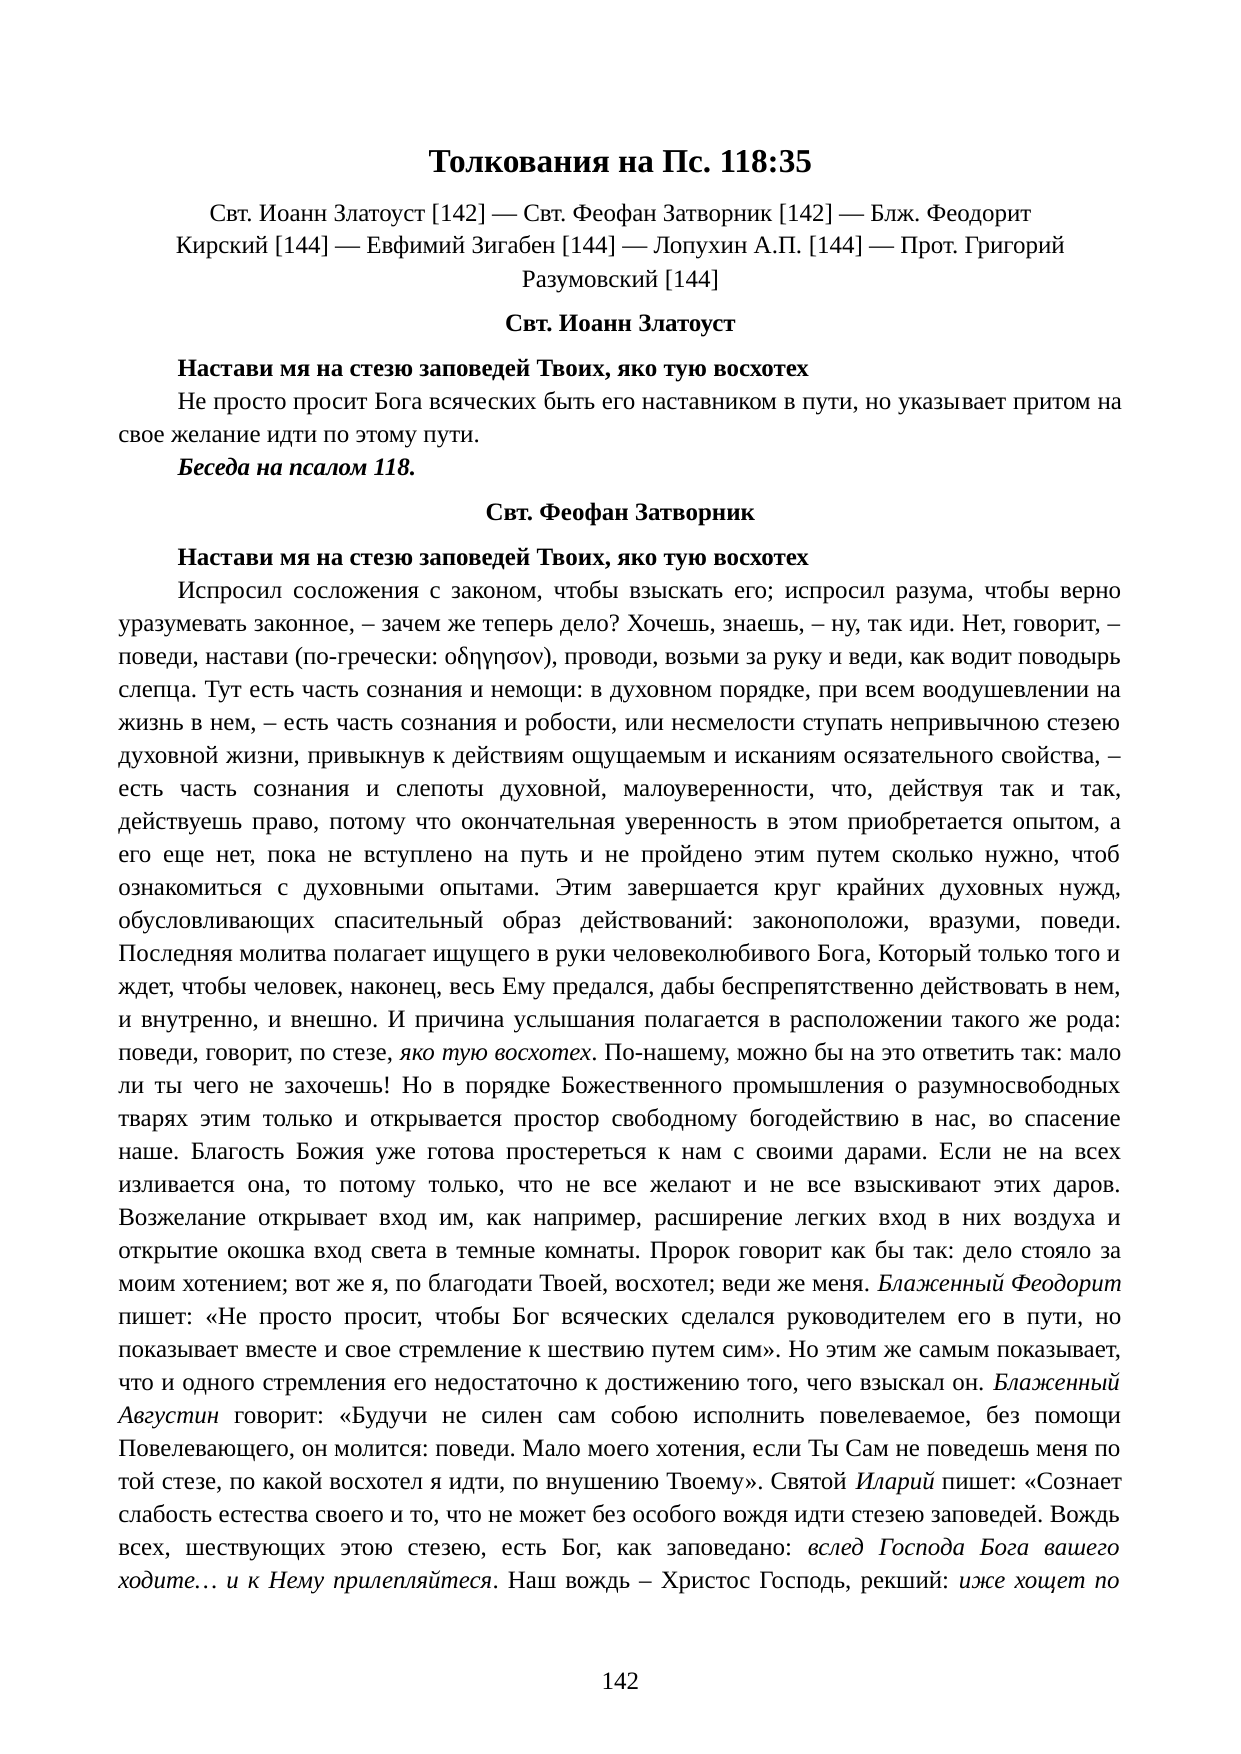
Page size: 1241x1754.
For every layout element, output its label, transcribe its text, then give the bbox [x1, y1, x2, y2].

text Беседа на псалом 118. [118, 452, 1122, 481]
text Не просто просит Бога всяческих быть его наставником в пути, но указы­вает притом на свое желание идти по этому пути. [118, 386, 1122, 448]
text Настави мя на стезю заповедей Твоих, яко тую восхотех [118, 353, 1122, 382]
subtitle Толкования на Пс. 118:35 [118, 142, 1122, 180]
subtitle Свт. Феофан Затворник [118, 497, 1122, 526]
subtitle Свт. Иоанн Златоуст [118, 308, 1122, 337]
text Настави мя на стезю заповедей Твоих, яко тую восхотех [118, 542, 1122, 571]
text Испросил сосложения с законом, чтобы взыскать его; испросил разума, чтобы верно уразумевать законное, – зачем же теперь дело? Хочешь, знаешь, – ну, так иди. Нет, говорит, – поведи, настави (по-гречески: οδηγησον), проводи, возьми за руку и веди, как водит поводырь слепца. Тут есть часть сознания и немощи: в духовном порядке, при всем воодушевлении на жизнь в нем, – есть часть сознания и робости, или несмелости ступать непривычною стезею духовной жизни, привыкнув к действиям ощущаемым и исканиям осязательного свойства, – есть часть сознания и слепоты духовной, малоуверенности, что, действуя так и так, действуешь право, потому что окончательная уверенность в этом приобретается опытом, а его еще нет, пока не вступлено на путь и не пройдено этим путем сколько нужно, чтоб ознакомиться с духовными опытами. Этим завершается круг крайних духовных нужд, обусловливающих спасительный образ действований: законоположи, вразуми, поведи. Последняя молитва полагает ищущего в руки человеколюбивого Бога, Который только того и ждет, чтобы человек, наконец, весь Ему предался, дабы беспрепятственно действовать в нем, и внутренно, и внешно. И причина услышания полагается в расположении такого же рода: поведи, говорит, по стезе, яко тую восхотех. По-нашему, можно бы на это ответить так: мало ли ты чего не захочешь! Но в порядке Божественного промышления о разумносвободных тварях этим только и открывается простор свободному богодействию в нас, во спасение наше. Благость Божия уже готова простереться к нам с своими дарами. Если не на всех изливается она, то потому только, что не все желают и не все взыскивают этих даров. Возжелание открывает вход им, как например, расширение легких вход в них воздуха и открытие окошка вход света в темные комнаты. Пророк говорит как бы так: дело стояло за моим хотением; вот же я, по благодати Твоей, восхотел; веди же меня. Блаженный Феодорит пишет: «Не просто просит, чтобы Бог всяческих сделался руководителем его в пути, но показывает вместе и свое стремление к шествию путем сим». Но этим же самым показывает, что и одного стремления его недостаточно к достижению того, чего взыскал он. Блаженный Августин говорит: «Будучи не силен сам собою исполнить повелеваемое, без помощи Повелевающего, он молится: поведи. Мало моего хотения, если Ты Сам не поведешь меня по той стезе, по какой восхотел я идти, по внушению Твоему». Святой Иларий пишет: «Сознает слабость естества своего и то, что не может без особого вождя идти стезею заповедей. Вождь всех, шествующих этою стезею, есть Бог, как заповедано: вслед Господа Бога вашего ходите… и к Нему прилепляйтеся. Наш вождь – Христос Господь, рекший: иже хощет по [118, 575, 1122, 1594]
text Свт. Иоанн Златоуст [142] — Свт. Феофан Затворник [142] — Блж. Феодорит Кирский [144] — Евфимий Зигабен [144] — Лопухин А.П. [144] — Прот. Григорий Разумовский [144] [118, 198, 1122, 292]
